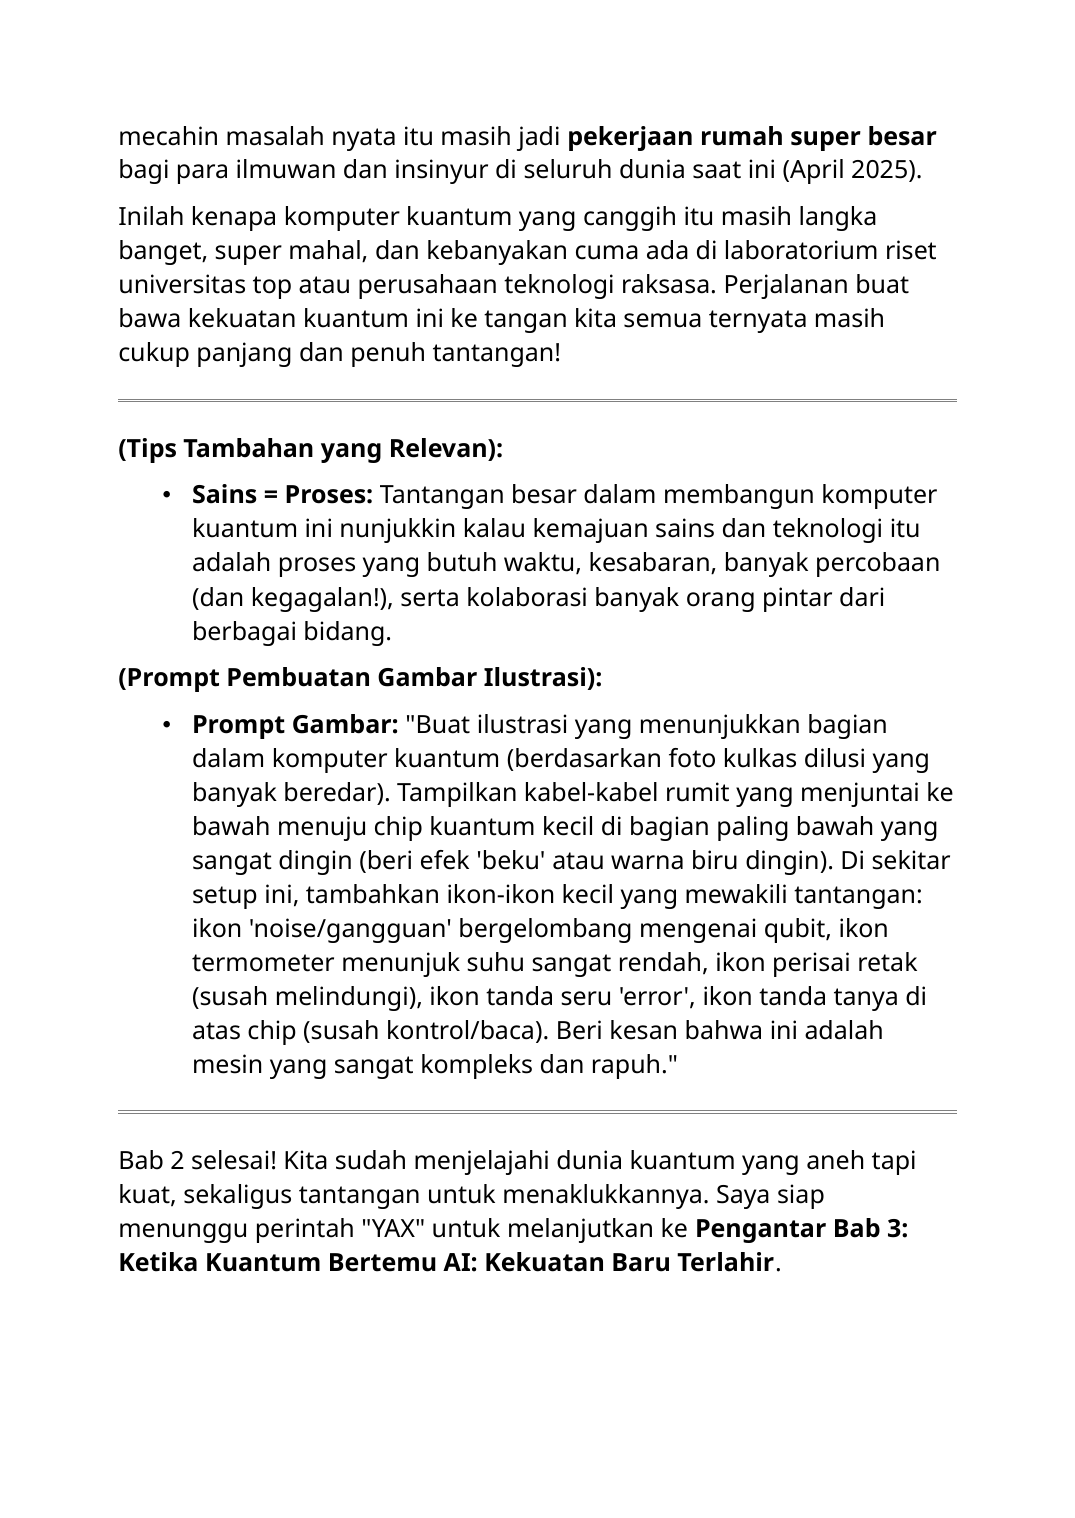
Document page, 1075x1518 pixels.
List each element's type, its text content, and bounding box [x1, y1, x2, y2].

text (Prompt Pembuatan Gambar Ilustrasi): [118, 660, 957, 694]
text Inilah kenapa komputer kuantum yang canggih itu masih langka banget, super mahal, dan kebanyakan cuma ada di laboratorium riset universitas top atau perusahaan teknologi raksasa. Perjalanan buat bawa kekuatan kuantum ini ke tangan kita semua ternyata masih cukup panjang dan penuh tantangan! [118, 199, 957, 369]
text mecahin masalah nyata itu masih jadi pekerjaan rumah super besar bagi para ilmuwan dan insinyur di seluruh dunia saat ini (April 2025). [118, 118, 957, 186]
text Bab 2 selesai! Kita sudah menjelajahi dunia kuantum yang aneh tapi kuat, sekaligus tantangan untuk menaklukkannya. Saya siap menunggu perintah "YAX" untuk melanjutkan ke Pengantar Bab 3: Ketika Kuantum Bertemu AI: Kekuatan Baru Terlahir. [118, 1142, 957, 1279]
list Sains = Proses: Tantangan besar dalam membangun komputer kuantum ini nunjukkin kalau kemajuan sains dan teknologi itu adalah proses yang butuh waktu, kesabaran, banyak percobaan (dan kegagalan!), serta kolaborasi banyak orang pintar dari berbagai bidang. [162, 477, 957, 647]
text (Tips Tambahan yang Relevan): [118, 430, 957, 464]
list Prompt Gambar: "Buat ilustrasi yang menunjukkan bagian dalam komputer kuantum (berdasarkan foto kulkas dilusi yang banyak beredar). Tampilkan kabel-kabel rumit yang menjuntai ke bawah menuju chip kuantum kecil di bagian paling bawah yang sangat dingin (beri efek 'beku' atau warna biru dingin). Di sekitar setup ini, tambahkan ikon-ikon kecil yang mewakili tantangan: ikon 'noise/gangguan' bergelombang mengenai qubit, ikon termometer menunjuk suhu sangat rendah, ikon perisai retak (susah melindungi), ikon tanda seru 'error', ikon tanda tanya di atas chip (susah kontrol/baca). Beri kesan bahwa ini adalah mesin yang sangat kompleks dan rapuh." [162, 706, 957, 1081]
